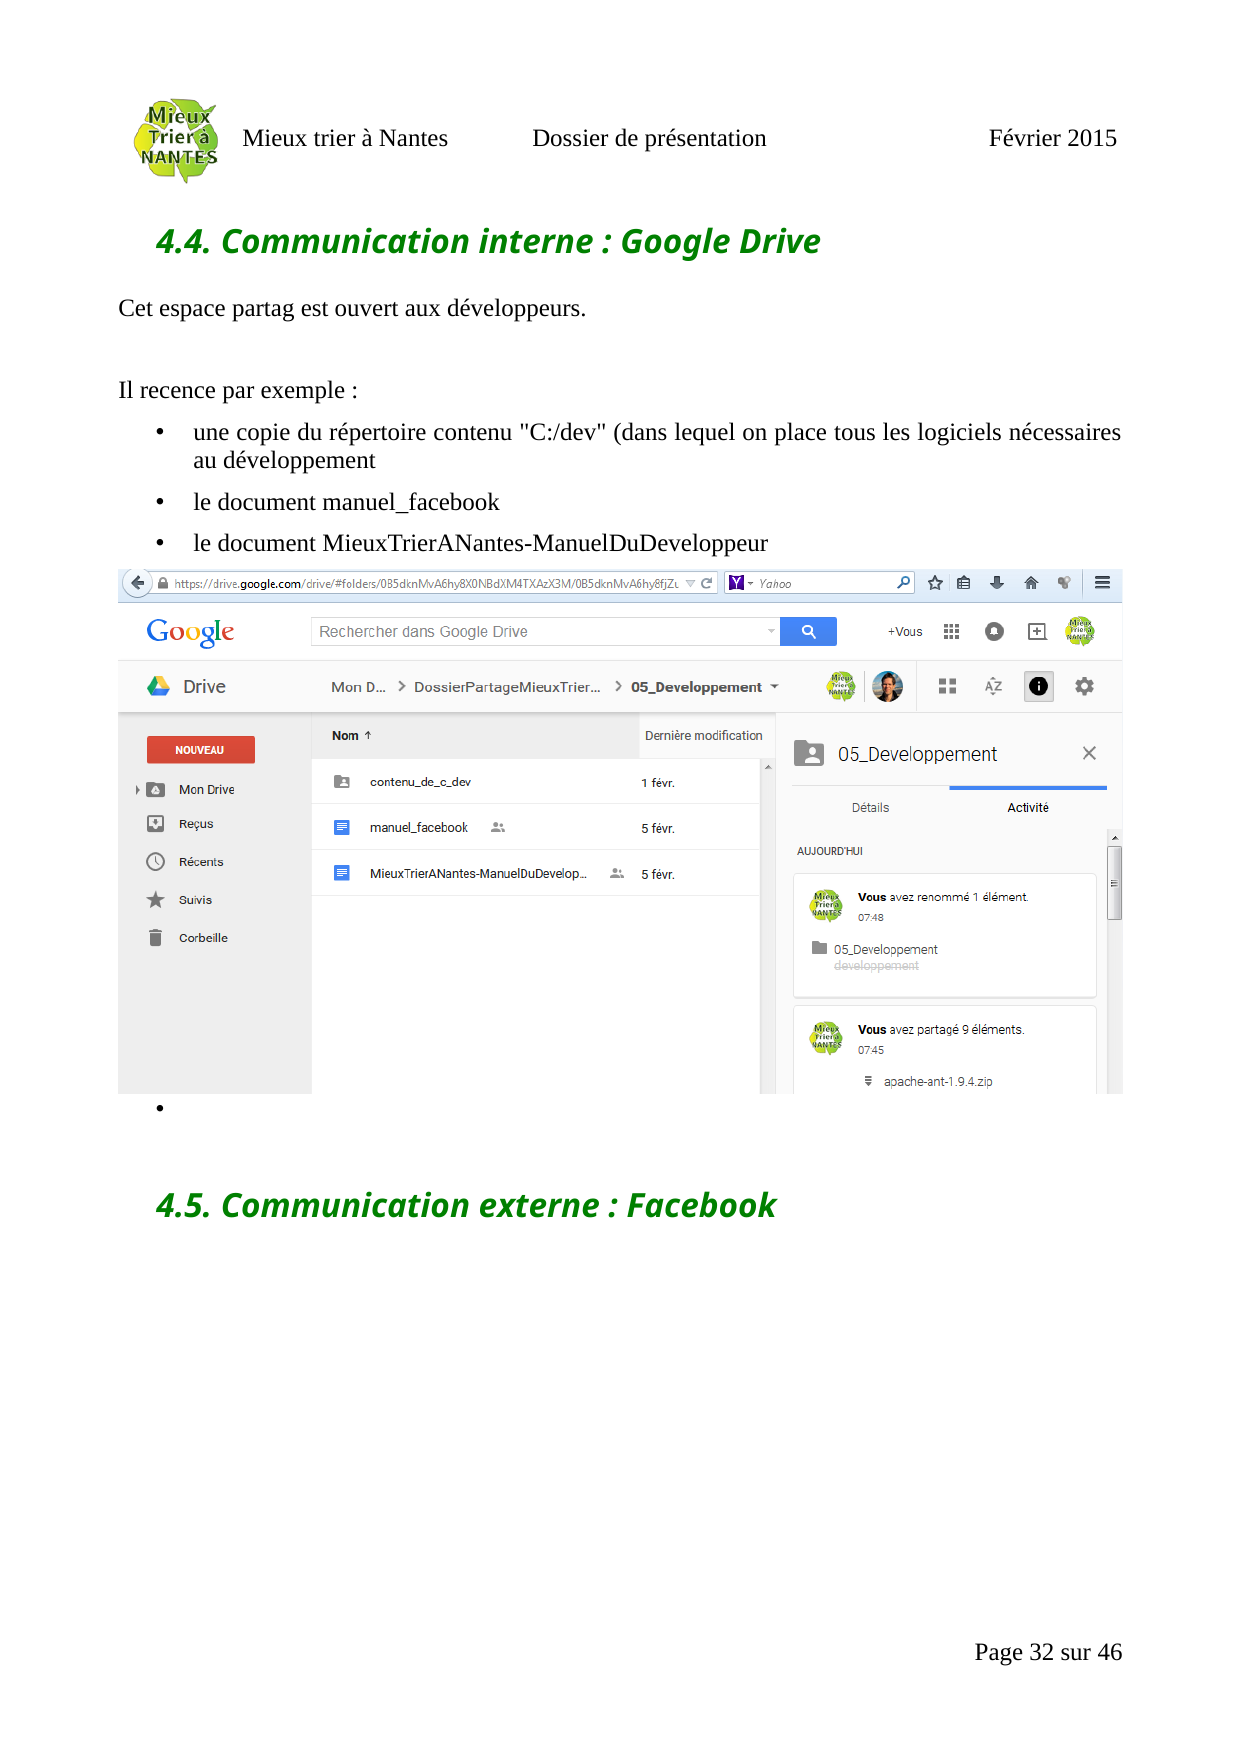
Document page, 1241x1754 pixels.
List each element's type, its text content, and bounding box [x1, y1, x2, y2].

subtitle Communication interne : Google Drive [148, 218, 1122, 264]
list le document manuel_facebook [156, 487, 1122, 516]
subtitle Communication externe : Facebook [148, 1181, 1122, 1227]
list le document MieuxTrierANantes-ManuelDuDeveloppeur [156, 528, 1122, 557]
list une copie du répertoire contenu "C:/dev" (dans lequel on place tous les logiciels nécessaires au développement [156, 417, 1122, 474]
picture [131, 95, 221, 185]
text Cet espace partag est ouvert aux développeurs. [118, 293, 1122, 322]
picture [118, 569, 1123, 1094]
text Il recence par exemple : [118, 376, 1122, 404]
